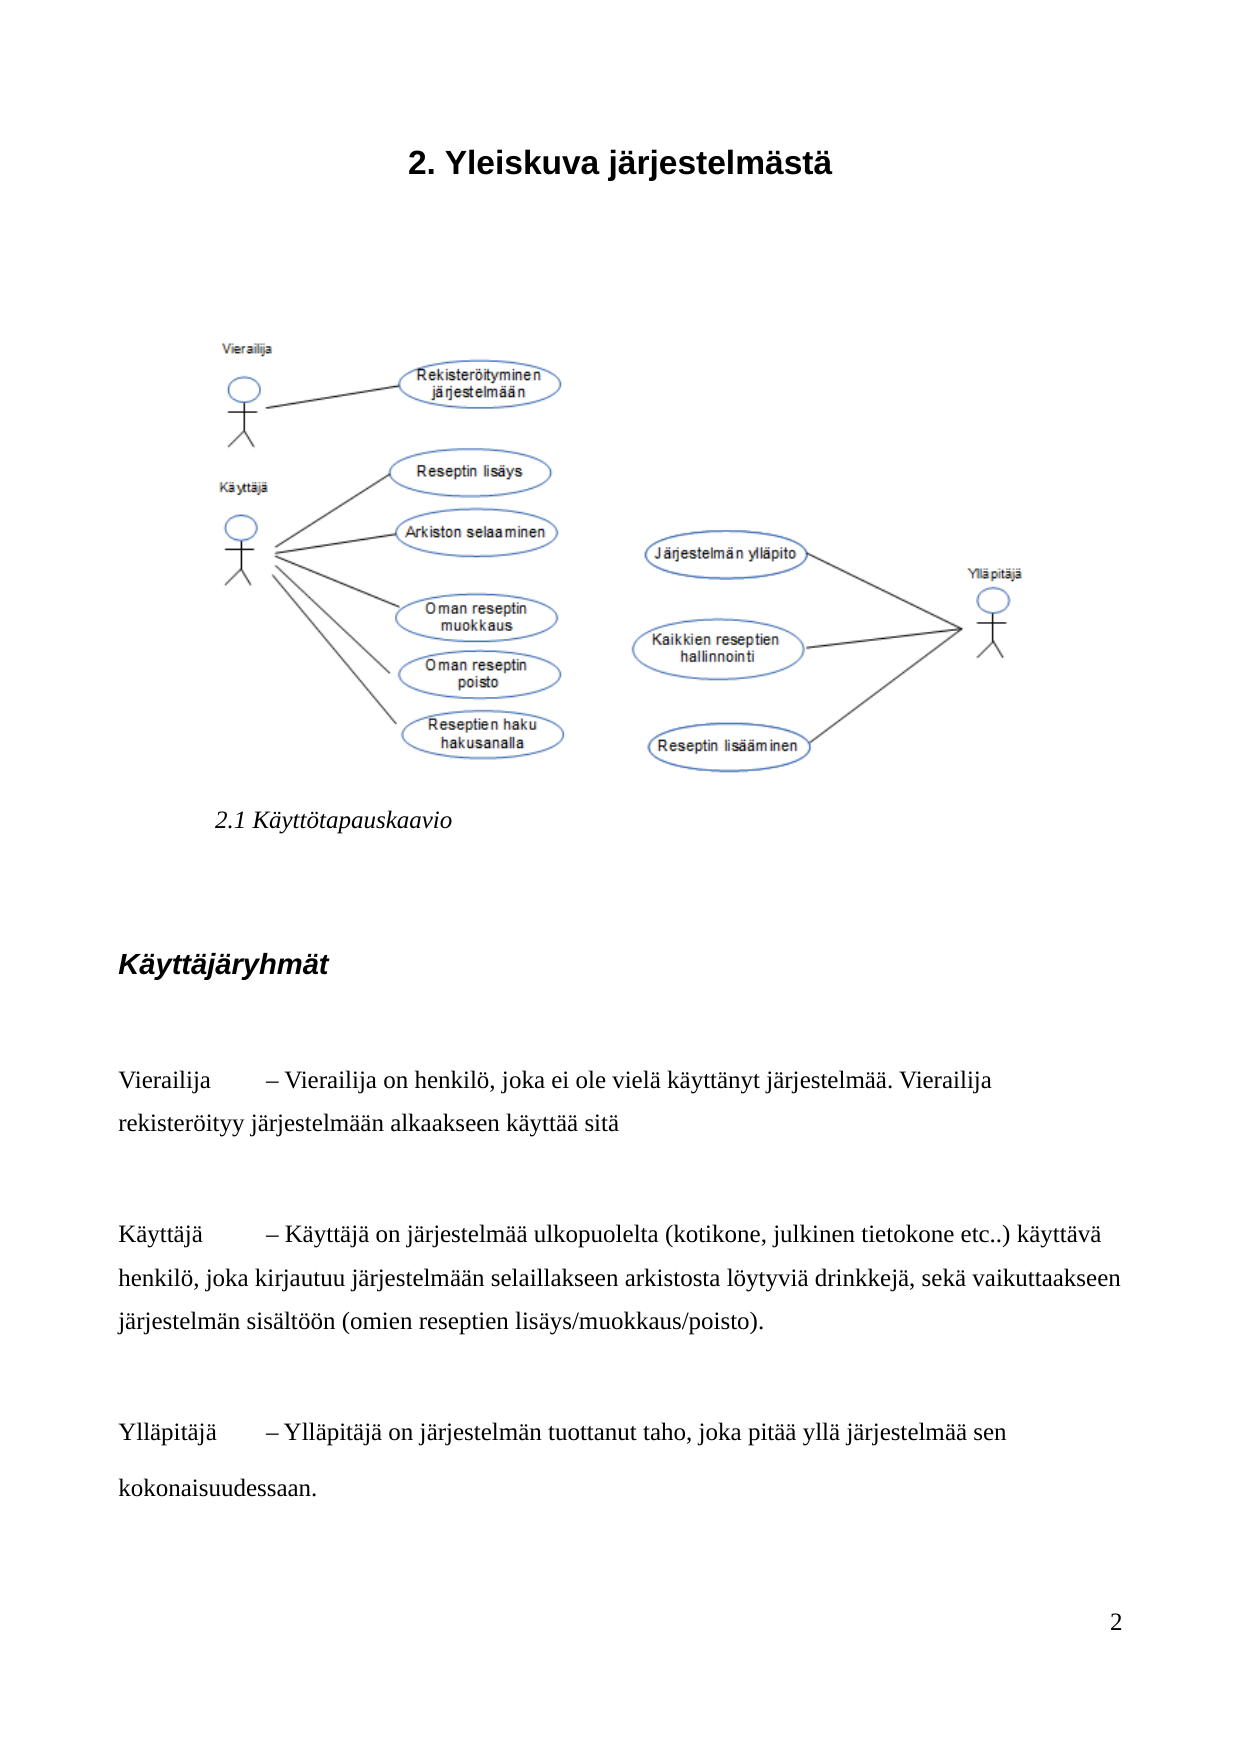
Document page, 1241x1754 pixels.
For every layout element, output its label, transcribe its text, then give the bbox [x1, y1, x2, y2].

text Ylläpitäjä – Ylläpitäjä on järjestelmän tuottanut taho, joka pitää yllä järjestelmää sen [118, 1417, 1122, 1446]
text Käyttäjä – Käyttäjä on järjestelmää ulkopuolelta (kotikone, julkinen tietokone etc..) käyttävä henkilö, joka kirjautuu järjestelmään selaillakseen arkistosta löytyviä drinkkejä, sekä vaikuttaakseen järjestelmän sisältöön (omien reseptien lisäys/muokkaus/poisto). [118, 1219, 1122, 1334]
text kokonaisuudessaan. [118, 1473, 1122, 1501]
text 2.1 Käyttötapauskaavio [215, 805, 1028, 834]
picture [214, 338, 1029, 805]
subtitle 2. Yleiskuva järjestelmästä [118, 143, 1122, 182]
text Vierailija – Vierailija on henkilö, joka ei ole vielä käyttänyt järjestelmää. Vierailija rekisteröityy järjestelmään alkaakseen käyttää sitä [118, 1065, 1122, 1137]
subtitle Käyttäjäryhmät [118, 947, 1122, 980]
